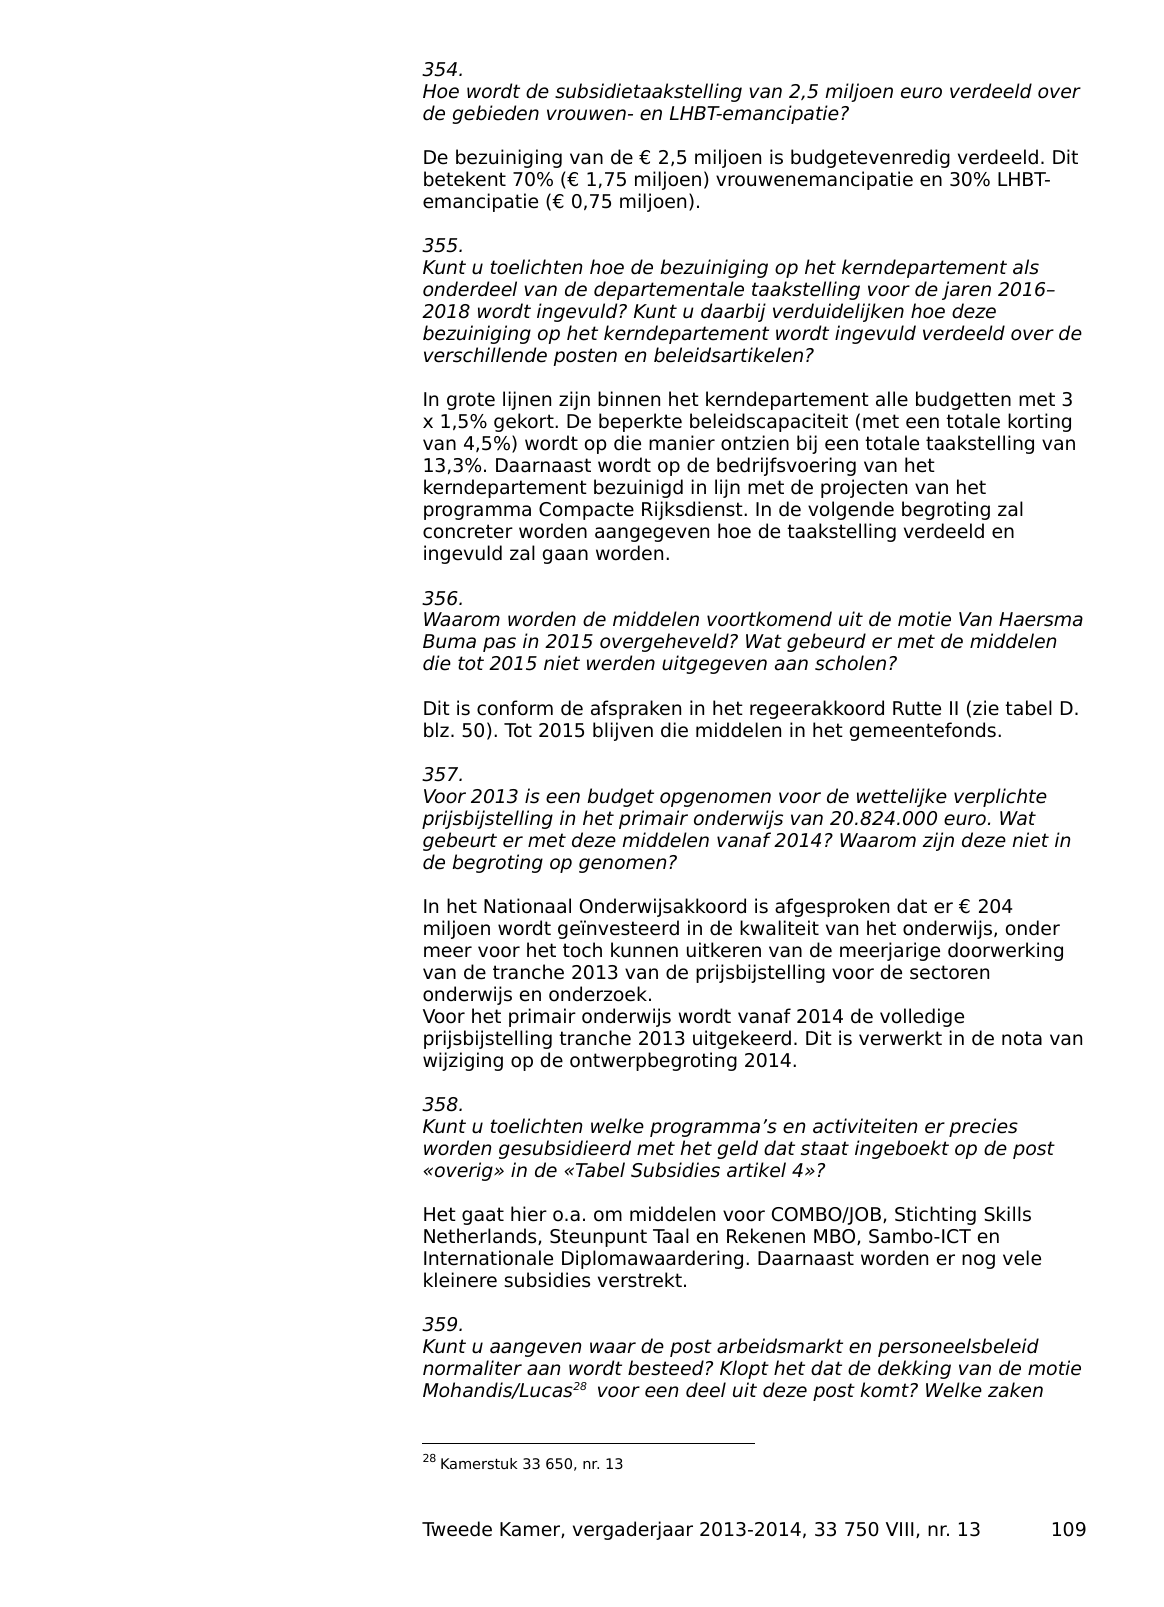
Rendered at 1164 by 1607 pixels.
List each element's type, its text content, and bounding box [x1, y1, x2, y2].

text 357. [422, 764, 1087, 786]
text Hoe wordt de subsidietaakstelling van 2,5 miljoen euro verdeeld over de gebieden vrouwen- en LHBT-emancipatie? [422, 81, 1087, 125]
text Kamerstuk 33 650, nr. 13 [422, 1452, 1087, 1474]
text Kunt u aangeven waar de post arbeidsmarkt en personeelsbeleid normaliter aan wordt besteed? Klopt het dat de dekking van de motie Mohandis/Lucas voor een deel uit deze post komt? Welke zaken [422, 1336, 1087, 1402]
text Dit is conform de afspraken in het regeerakkoord Rutte II (zie tabel D. blz. 50). Tot 2015 blijven die middelen in het gemeentefonds. [422, 697, 1087, 741]
text Kunt u toelichten hoe de bezuiniging op het kerndepartement als onderdeel van de departementale taakstelling voor de jaren 2016–2018 wordt ingevuld? Kunt u daarbij verduidelijken hoe deze bezuiniging op het kerndepartement wordt ingevuld verdeeld over de verschillende posten en beleidsartikelen? [422, 257, 1087, 367]
text In grote lijnen zijn binnen het kerndepartement alle budgetten met 3 x 1,5% gekort. De beperkte beleidscapaciteit (met een totale korting van 4,5%) wordt op die manier ontzien bij een totale taakstelling van 13,3%. Daarnaast wordt op de bedrijfsvoering van het kerndepartement bezuinigd in lijn met de projecten van het programma Compacte Rijksdienst. In de volgende begroting zal concreter worden aangegeven hoe de taakstelling verdeeld en ingevuld zal gaan worden. [422, 389, 1087, 565]
text 355. [422, 235, 1087, 257]
text 354. [422, 59, 1087, 81]
text De bezuiniging van de € 2,5 miljoen is budgetevenredig verdeeld. Dit betekent 70% (€ 1,75 miljoen) vrouwenemancipatie en 30% LHBT-emancipatie (€ 0,75 miljoen). [422, 147, 1087, 213]
text Voor het primair onderwijs wordt vanaf 2014 de volledige prijsbijstelling tranche 2013 uitgekeerd. Dit is verwerkt in de nota van wijziging op de ontwerpbegroting 2014. [422, 1006, 1087, 1072]
text Waarom worden de middelen voortkomend uit de motie Van Haersma Buma pas in 2015 overgeheveld? Wat gebeurd er met de middelen die tot 2015 niet werden uitgegeven aan scholen? [422, 609, 1087, 675]
text Kunt u toelichten welke programma’s en activiteiten er precies worden gesubsidieerd met het geld dat staat ingeboekt op de post «overig» in de «Tabel Subsidies artikel 4»? [422, 1116, 1087, 1182]
text 358. [422, 1094, 1087, 1116]
text 356. [422, 587, 1087, 609]
text In het Nationaal Onderwijsakkoord is afgesproken dat er € 204 miljoen wordt geïnvesteerd in de kwaliteit van het onderwijs, onder meer voor het toch kunnen uitkeren van de meerjarige doorwerking van de tranche 2013 van de prijsbijstelling voor de sectoren onderwijs en onderzoek. [422, 896, 1087, 1006]
text 359. [422, 1314, 1087, 1336]
text Het gaat hier o.a. om middelen voor COMBO/JOB, Stichting Skills Netherlands, Steunpunt Taal en Rekenen MBO, Sambo-ICT en Internationale Diplomawaardering. Daarnaast worden er nog vele kleinere subsidies verstrekt. [422, 1204, 1087, 1292]
text Voor 2013 is een budget opgenomen voor de wettelijke verplichte prijsbijstelling in het primair onderwijs van 20.824.000 euro. Wat gebeurt er met deze middelen vanaf 2014? Waarom zijn deze niet in de begroting op genomen? [422, 786, 1087, 873]
